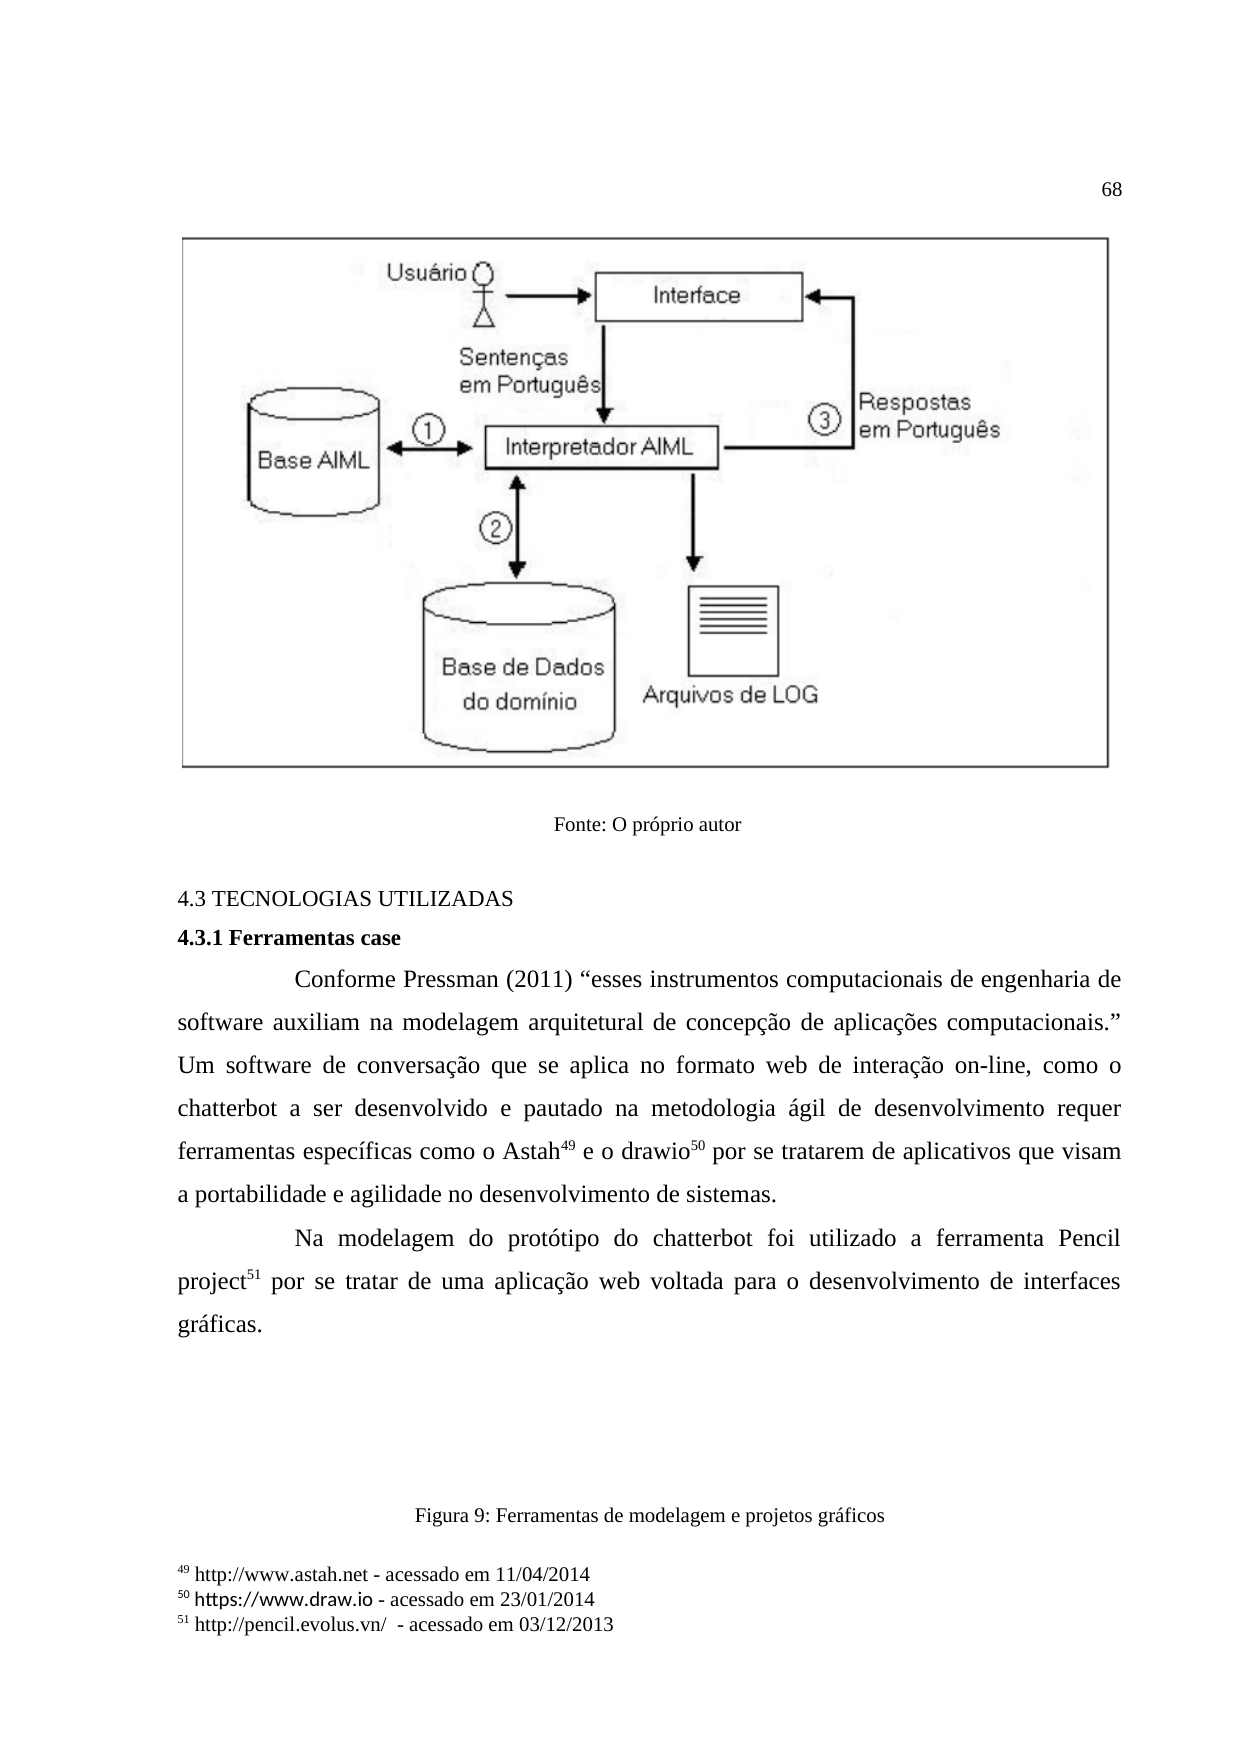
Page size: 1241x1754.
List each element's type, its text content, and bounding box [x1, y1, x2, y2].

text Conforme Pressman (2011) “esses instrumentos computacionais de engenharia de software auxiliam na modelagem arquitetural de concepção de aplicações computacionais.” Um software de conversação que se aplica no formato web de interação on-line, como o chatterbot a ser desenvolvido e pautado na metodologia ágil de desenvolvimento requer ferramentas específicas como o Astah e o drawio por se tratarem de aplicativos que visam a portabilidade e agilidade no desenvolvimento de sistemas. [177, 964, 1122, 1208]
text Na modelagem do protótipo do chatterbot foi utilizado a ferramenta Pencil project por se tratar de uma aplicação web voltada para o desenvolvimento de interfaces gráficas. [177, 1223, 1122, 1338]
text 4.3.1 Ferramentas case [177, 924, 1122, 951]
text Figura 9: Ferramentas de modelagem e projetos gráficos [177, 1503, 1122, 1527]
text http://pencil.evolus.vn/ - acessado em 03/12/2013 [177, 1612, 1122, 1636]
text http://www.astah.net - acessado em 11/04/2014 [177, 1562, 1122, 1586]
table_cell Fonte: O próprio autor [176, 806, 1119, 842]
table_header [176, 231, 1119, 806]
text 4.3 TECNOLOGIAS UTILIZADAS [177, 885, 1122, 911]
text https://www.draw.io - acessado em 23/01/2014 [177, 1586, 1122, 1612]
picture [182, 236, 1113, 773]
